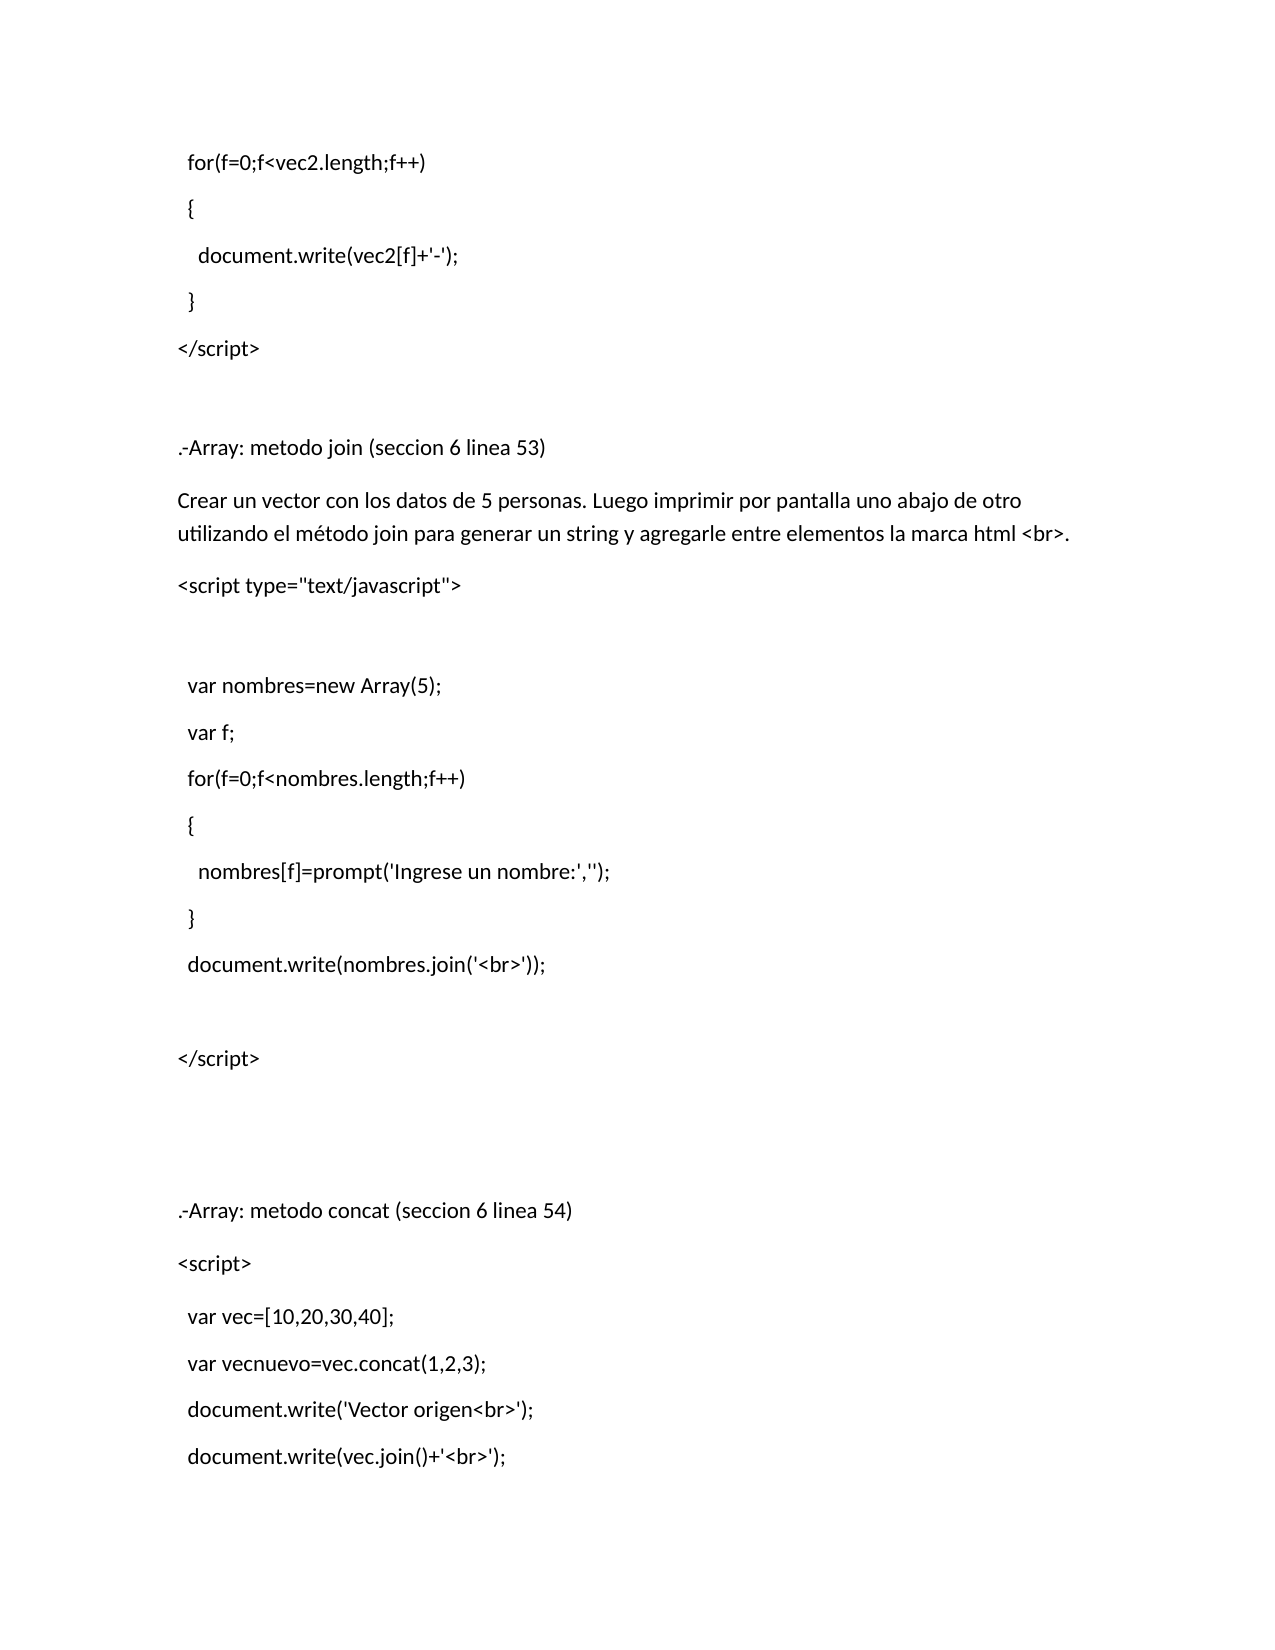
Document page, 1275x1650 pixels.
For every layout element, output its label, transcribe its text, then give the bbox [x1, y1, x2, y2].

text nombres[f]=prompt('Ingrese un nombre:',''); [177, 857, 1098, 886]
text document.write(nombres.join('<br>')); [177, 951, 1098, 979]
text } [177, 287, 1098, 315]
text .-Array: metodo concat (seccion 6 linea 54) [177, 1196, 1098, 1224]
text document.write('Vector origen<br>'); [177, 1396, 1098, 1423]
text </script> [177, 334, 1098, 362]
text document.write(vec.join()+'<br>'); [177, 1442, 1098, 1470]
text var f; [177, 718, 1098, 746]
text document.write(vec2[f]+'-'); [177, 241, 1098, 269]
text for(f=0;f<nombres.length;f++) [177, 764, 1098, 792]
text for(f=0;f<vec2.length;f++) [177, 148, 1098, 176]
text <script> [177, 1249, 1098, 1277]
text var nombres=new Array(5); [177, 671, 1098, 699]
text { [177, 811, 1098, 839]
text { [177, 194, 1098, 222]
text var vec=[10,20,30,40]; [177, 1302, 1098, 1330]
text var vecnuevo=vec.concat(1,2,3); [177, 1349, 1098, 1377]
text .-Array: metodo join (seccion 6 linea 53) [177, 433, 1098, 461]
text } [177, 904, 1098, 932]
text </script> [177, 1044, 1098, 1072]
text Crear un vector con los datos de 5 personas. Luego imprimir por pantalla uno abajo de otro utilizando el método join para generar un string y agregarle entre elementos la marca html <br>. [177, 486, 1098, 547]
text <script type="text/javascript"> [177, 572, 1098, 600]
